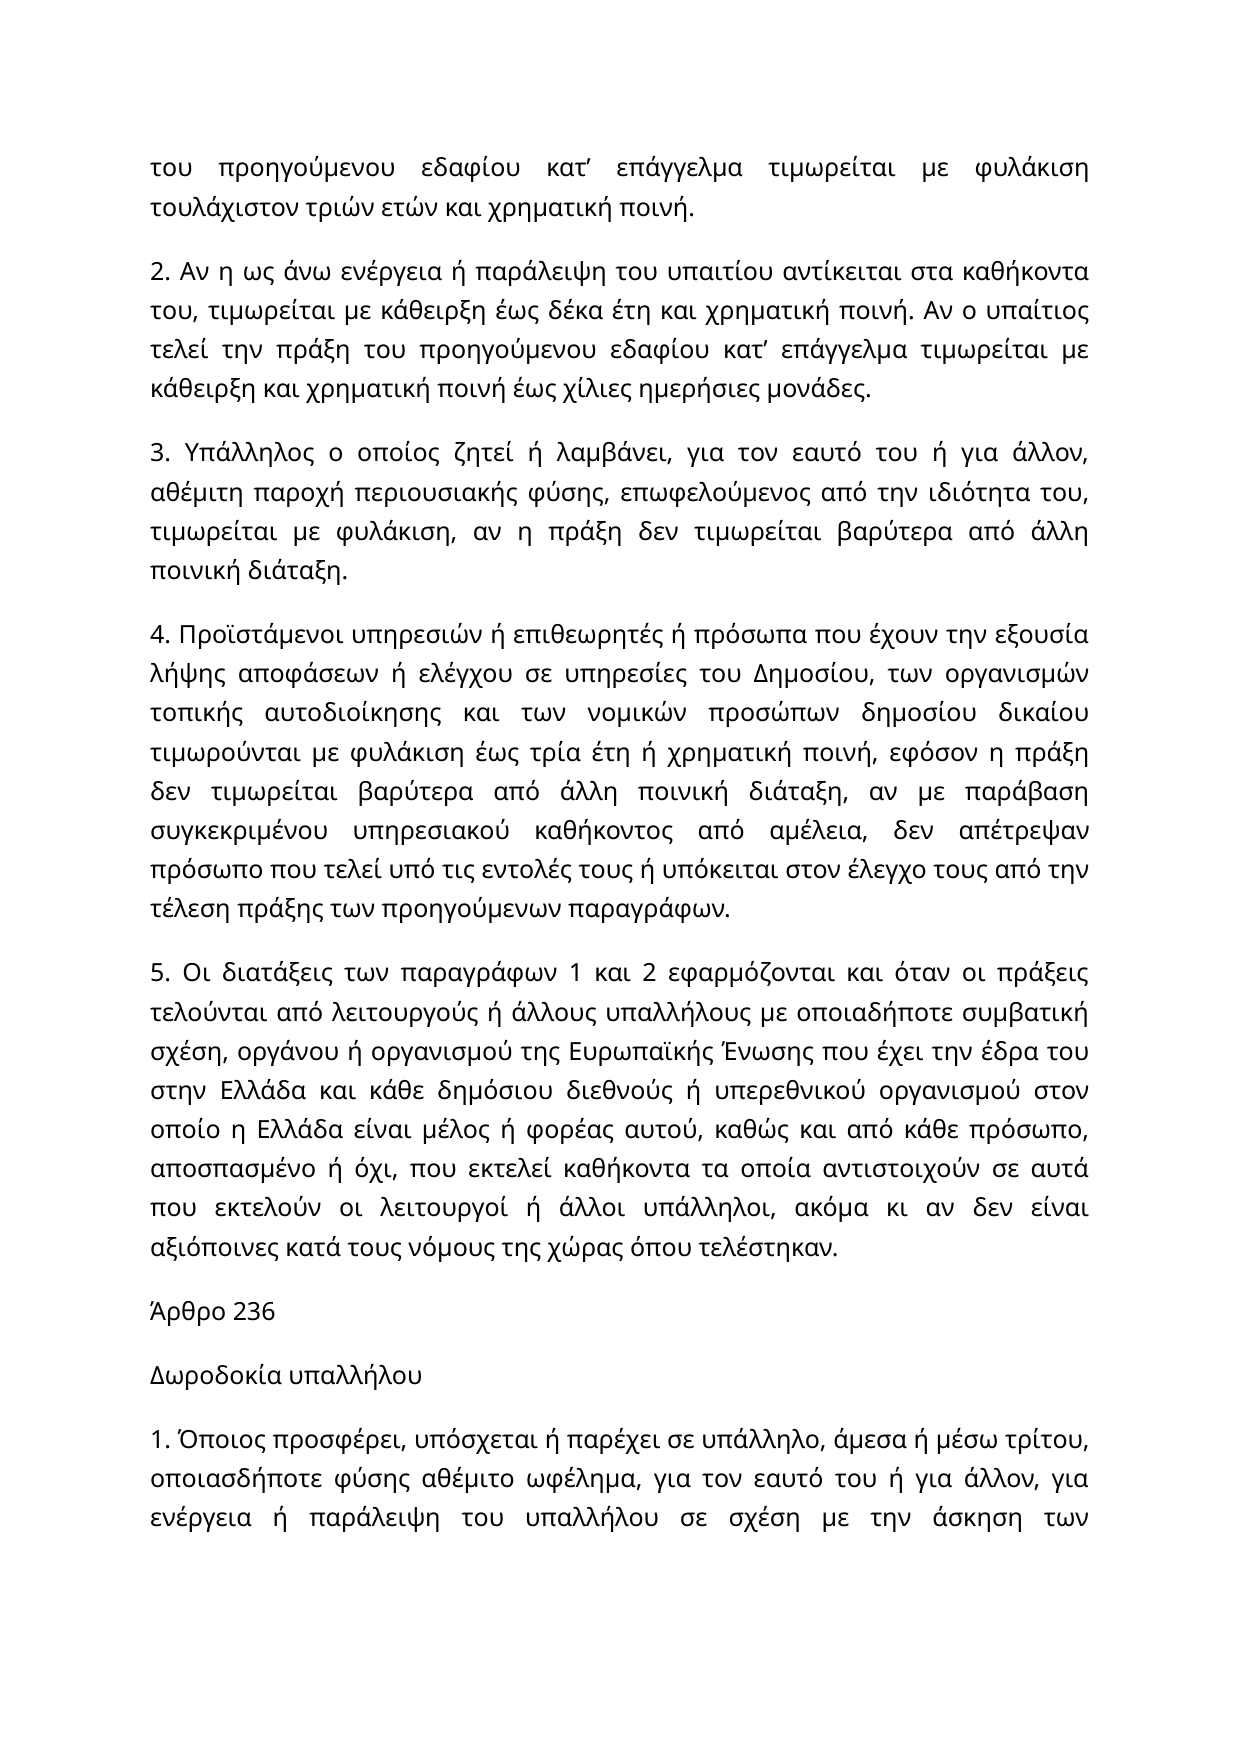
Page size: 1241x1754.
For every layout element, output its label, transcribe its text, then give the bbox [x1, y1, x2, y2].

text του προηγούμενου εδαφίου κατ’ επάγγελμα τιμωρείται με φυλάκιση τουλάχιστον τριών ετών και χρηματική ποινή. [150, 150, 1090, 223]
text 4. Προϊστάμενοι υπηρεσιών ή επιθεωρητές ή πρόσωπα που έχουν την εξουσία λήψης αποφάσεων ή ελέγχου σε υπηρεσίες του Δημοσίου, των οργανισμών τοπικής αυτοδιοίκησης και των νομικών προσώπων δημοσίου δικαίου τιμωρούνται με φυλάκιση έως τρία έτη ή χρηματική ποινή, εφόσον η πράξη δεν τιμωρείται βαρύτερα από άλλη ποινική διάταξη, αν με παράβαση συγκεκριμένου υπηρεσιακού καθήκοντος από αμέλεια, δεν απέτρεψαν πρόσωπο που τελεί υπό τις εντολές τους ή υπόκειται στον έλεγχο τους από την τέλεση πράξης των προηγούμενων παραγράφων. [150, 617, 1090, 925]
text Δωροδοκία υπαλλήλου [150, 1357, 1090, 1392]
text 1. Όποιος προσφέρει, υπόσχεται ή παρέχει σε υπάλληλο, άμεσα ή μέσω τρίτου, οποιασδήποτε φύσης αθέμιτο ωφέλημα, για τον εαυτό του ή για άλλον, για ενέργεια ή παράλειψη του υπαλλήλου σε σχέση με την άσκηση των [150, 1422, 1090, 1534]
text 5. Οι διατάξεις των παραγράφων 1 και 2 εφαρμόζονται και όταν οι πράξεις τελούνται από λειτουργούς ή άλλους υπαλλήλους με οποιαδήποτε συμβατική σχέση, οργάνου ή οργανισμού της Ευρωπαϊκής Ένωσης που έχει την έδρα του στην Ελλάδα και κάθε δημόσιου διεθνούς ή υπερεθνικού οργανισμού στον οποίο η Ελλάδα είναι μέλος ή φορέας αυτού, καθώς και από κάθε πρόσωπο, αποσπασμένο ή όχι, που εκτελεί καθήκοντα τα οποία αντιστοιχούν σε αυτά που εκτελούν οι λειτουργοί ή άλλοι υπάλληλοι, ακόμα κι αν δεν είναι αξιόποινες κατά τους νόμους της χώρας όπου τελέστηκαν. [150, 955, 1090, 1263]
text 2. Αν η ως άνω ενέργεια ή παράλειψη του υπαιτίου αντίκειται στα καθήκοντα του, τιμωρείται με κάθειρξη έως δέκα έτη και χρηματική ποινή. Αν ο υπαίτιος τελεί την πράξη του προηγούμενου εδαφίου κατ’ επάγγελμα τιμωρείται με κάθειρξη και χρηματική ποινή έως χίλιες ημερήσιες μονάδες. [150, 253, 1090, 405]
text Άρθρο 236 [150, 1293, 1090, 1327]
text 3. Υπάλληλος ο οποίος ζητεί ή λαμβάνει, για τον εαυτό του ή για άλλον, αθέμιτη παροχή περιουσιακής φύσης, επωφελούμενος από την ιδιότητα του, τιμωρείται με φυλάκιση, αν η πράξη δεν τιμωρείται βαρύτερα από άλλη ποινική διάταξη. [150, 435, 1090, 587]
